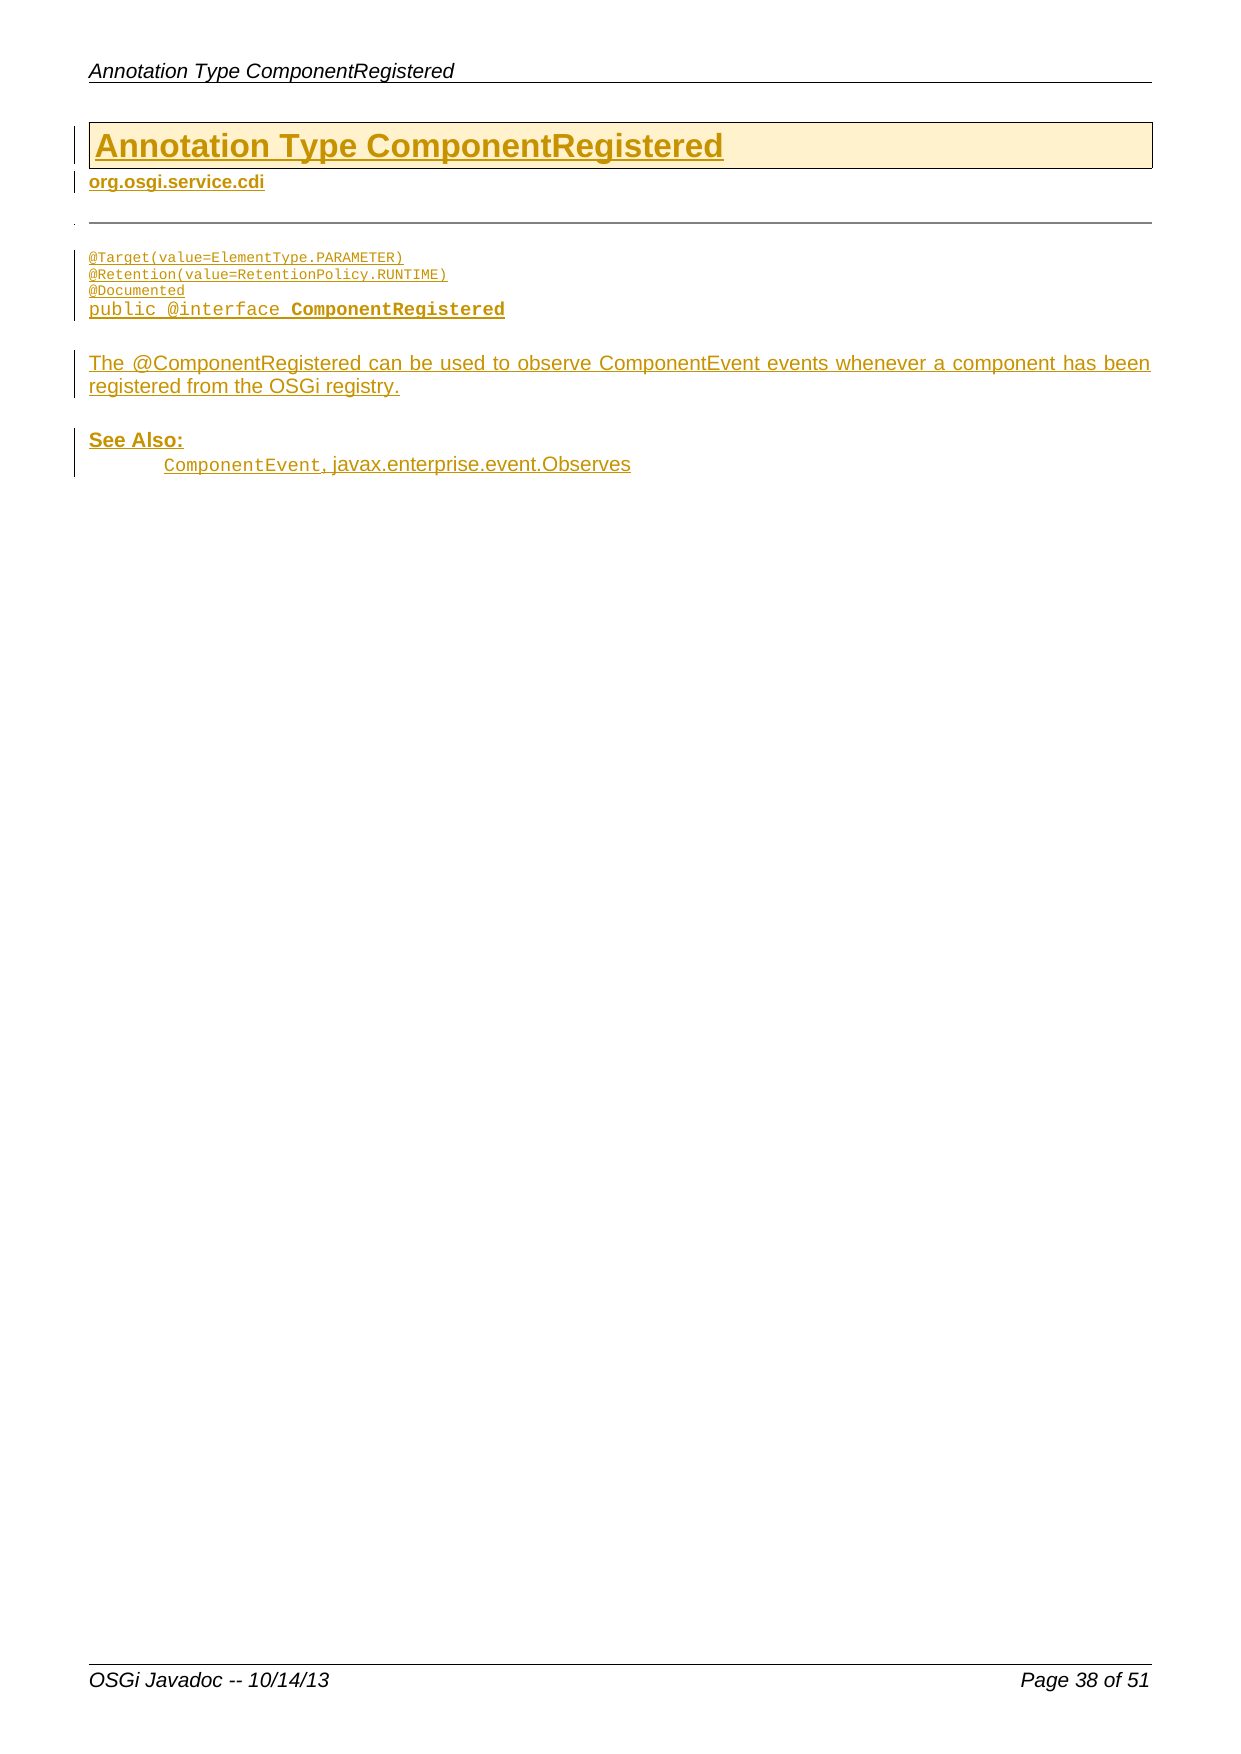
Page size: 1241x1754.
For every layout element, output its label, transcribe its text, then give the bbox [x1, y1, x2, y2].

text The @ComponentRegistered can be used to observe ComponentEvent events whenever a component has been registered from the OSGi registry. [88, 350, 1152, 398]
subtitle Annotation Type ComponentRegistered [90, 123, 1152, 168]
text ComponentEvent, javax.enterprise.event.Observes [163, 451, 1152, 477]
text @Target(value=ElementType.PARAMETER) @Retention(value=RetentionPolicy.RUNTIME) @Documented public @interface ComponentRegistered [88, 250, 1152, 321]
text org.osgi.service.cdi [88, 171, 1152, 193]
text See Also: [88, 427, 1152, 451]
